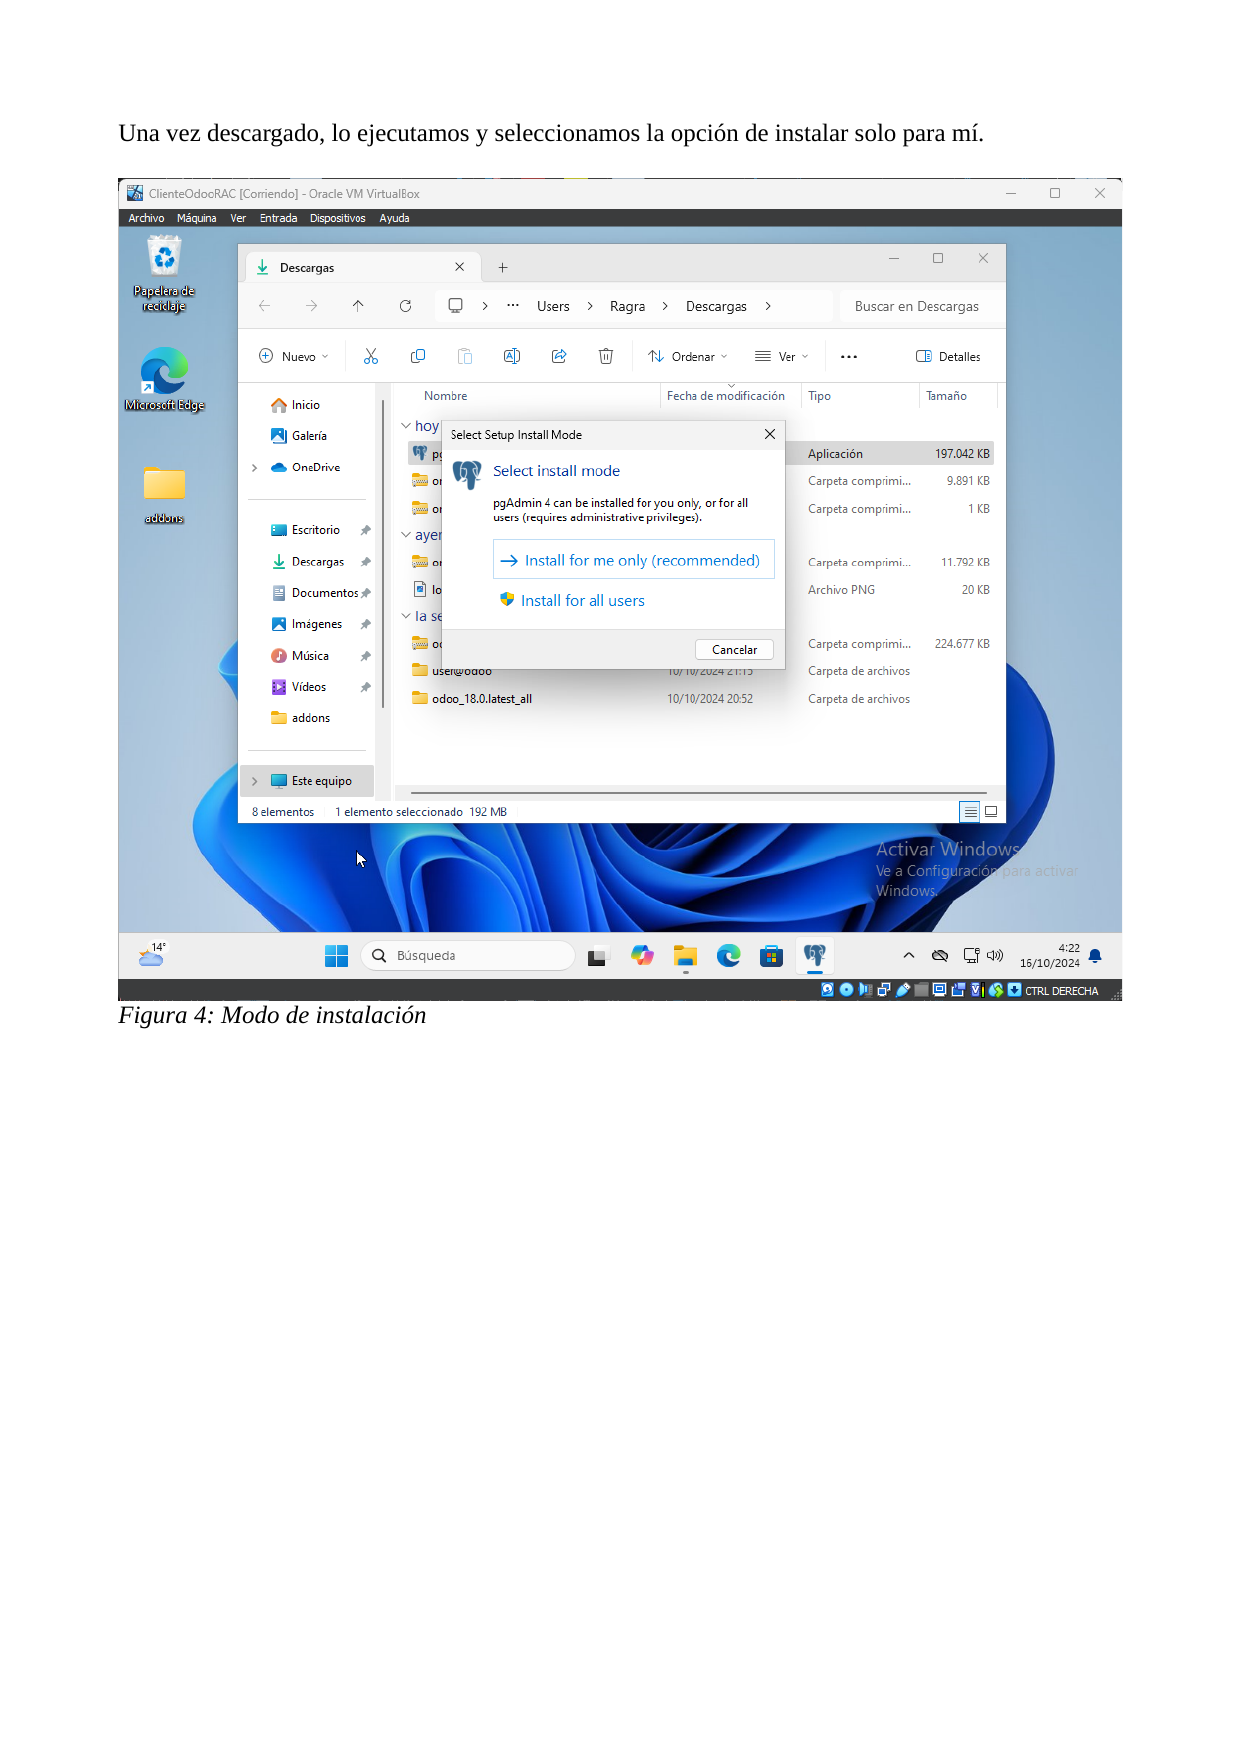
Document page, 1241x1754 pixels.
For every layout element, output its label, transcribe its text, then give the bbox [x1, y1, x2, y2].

picture [118, 178, 1123, 1001]
text Figura 4: Modo de instalación [118, 1001, 1122, 1029]
text Una vez descargado, lo ejecutamos y seleccionamos la opción de instalar solo para mí. [118, 118, 1122, 147]
